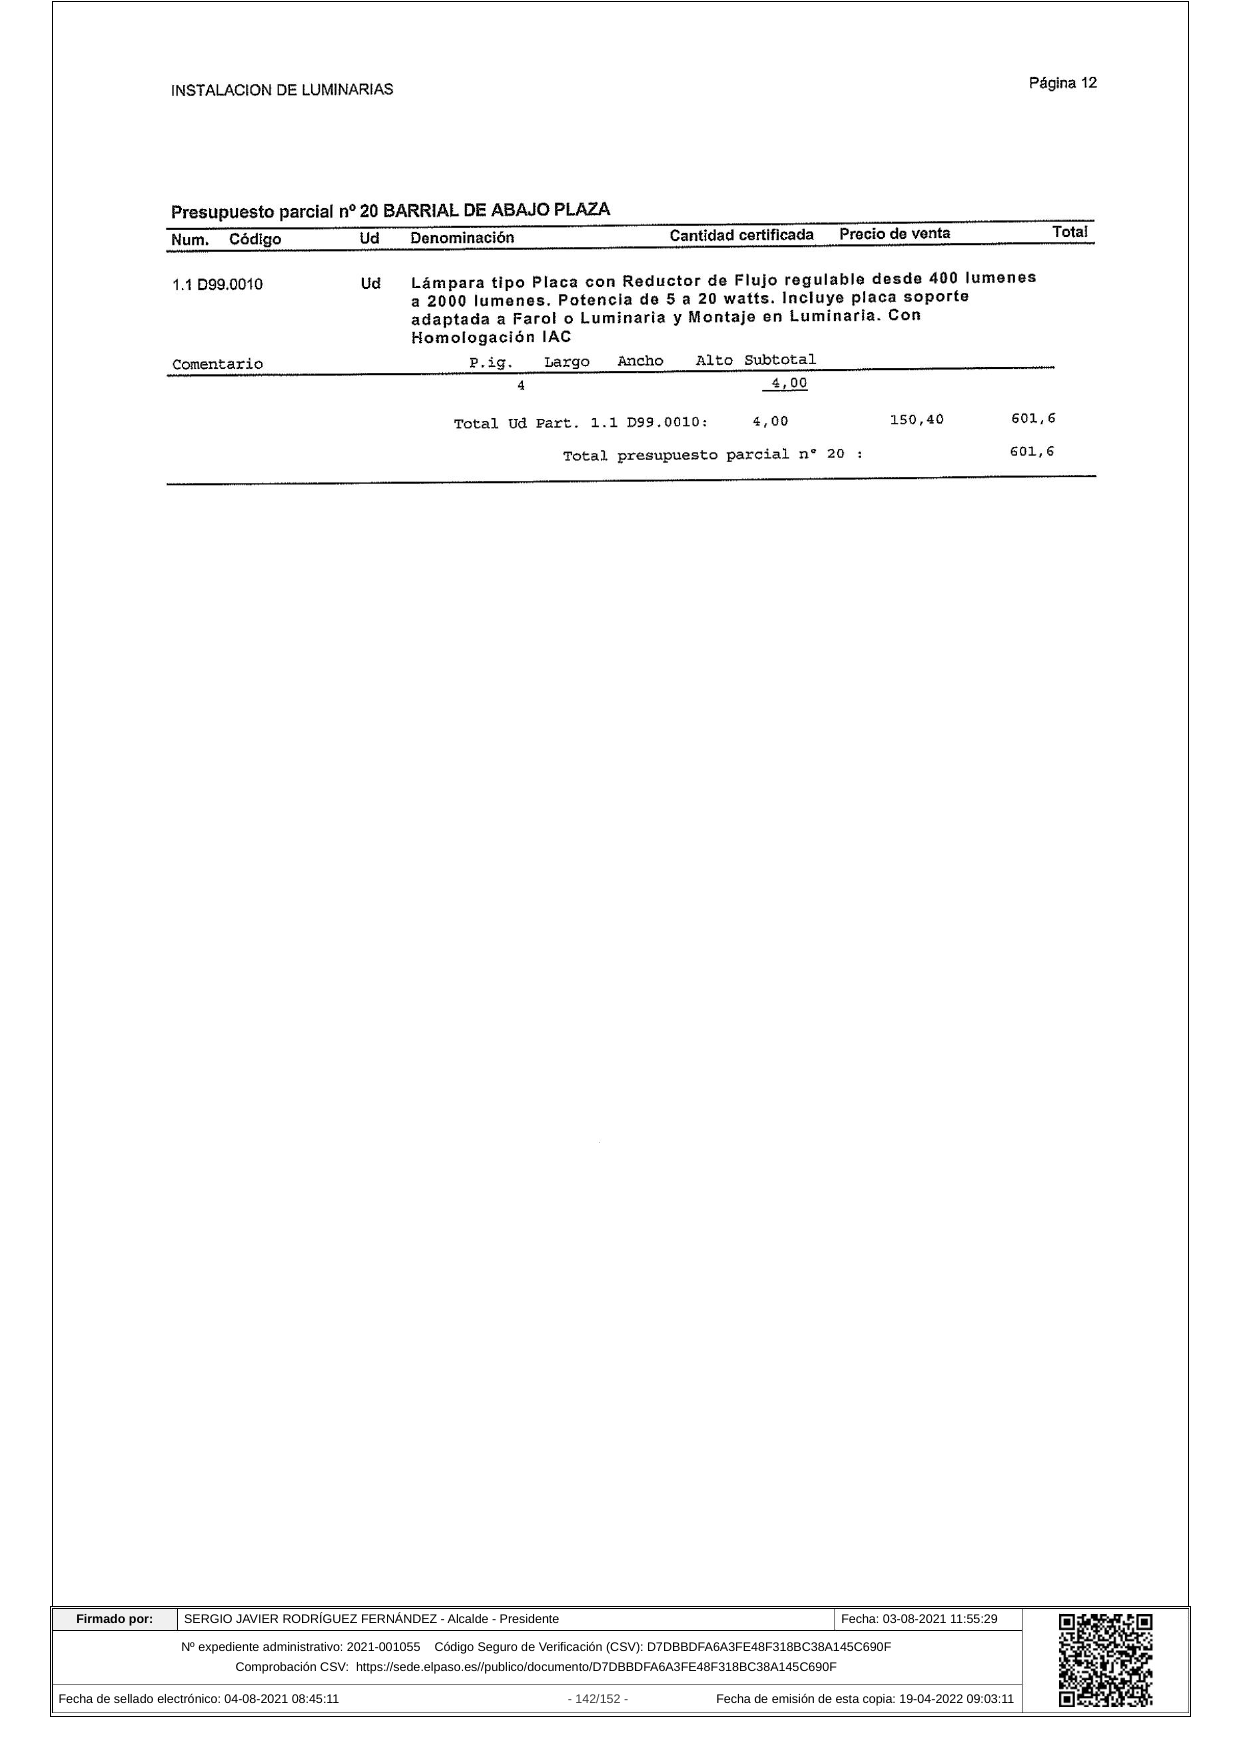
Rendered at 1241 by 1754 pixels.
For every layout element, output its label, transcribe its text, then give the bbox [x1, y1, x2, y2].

text Fecha de emisión de esta copia: 19-04-2022 09:03:11 [716, 1692, 1041, 1706]
text Fecha de sellado electrónico: 04-08-2021 08:45:11 [58, 1692, 365, 1706]
text SERGIO JAVIER RODRÍGUEZ FERNÁNDEZ - Alcalde - Presidente [184, 1612, 586, 1626]
text - 142/152 - [568, 1693, 647, 1707]
text Fecha: 03-08-2021 11:55:29 [841, 1612, 1022, 1626]
picture [53, 2, 1188, 1606]
text Firmado por: [76, 1612, 172, 1626]
text Nº expediente administrativo: 2021-001055 Código Seguro de Verificación (CSV): D7DBBDFA6A3FE48F318BC38A145C690F [181, 1640, 918, 1654]
text Comprobación CSV: https://sede.elpaso.es//publico/documento/D7DBBDFA6A3FE48F318BC38A145C690F [235, 1661, 918, 1674]
picture [51, 1607, 1190, 1716]
